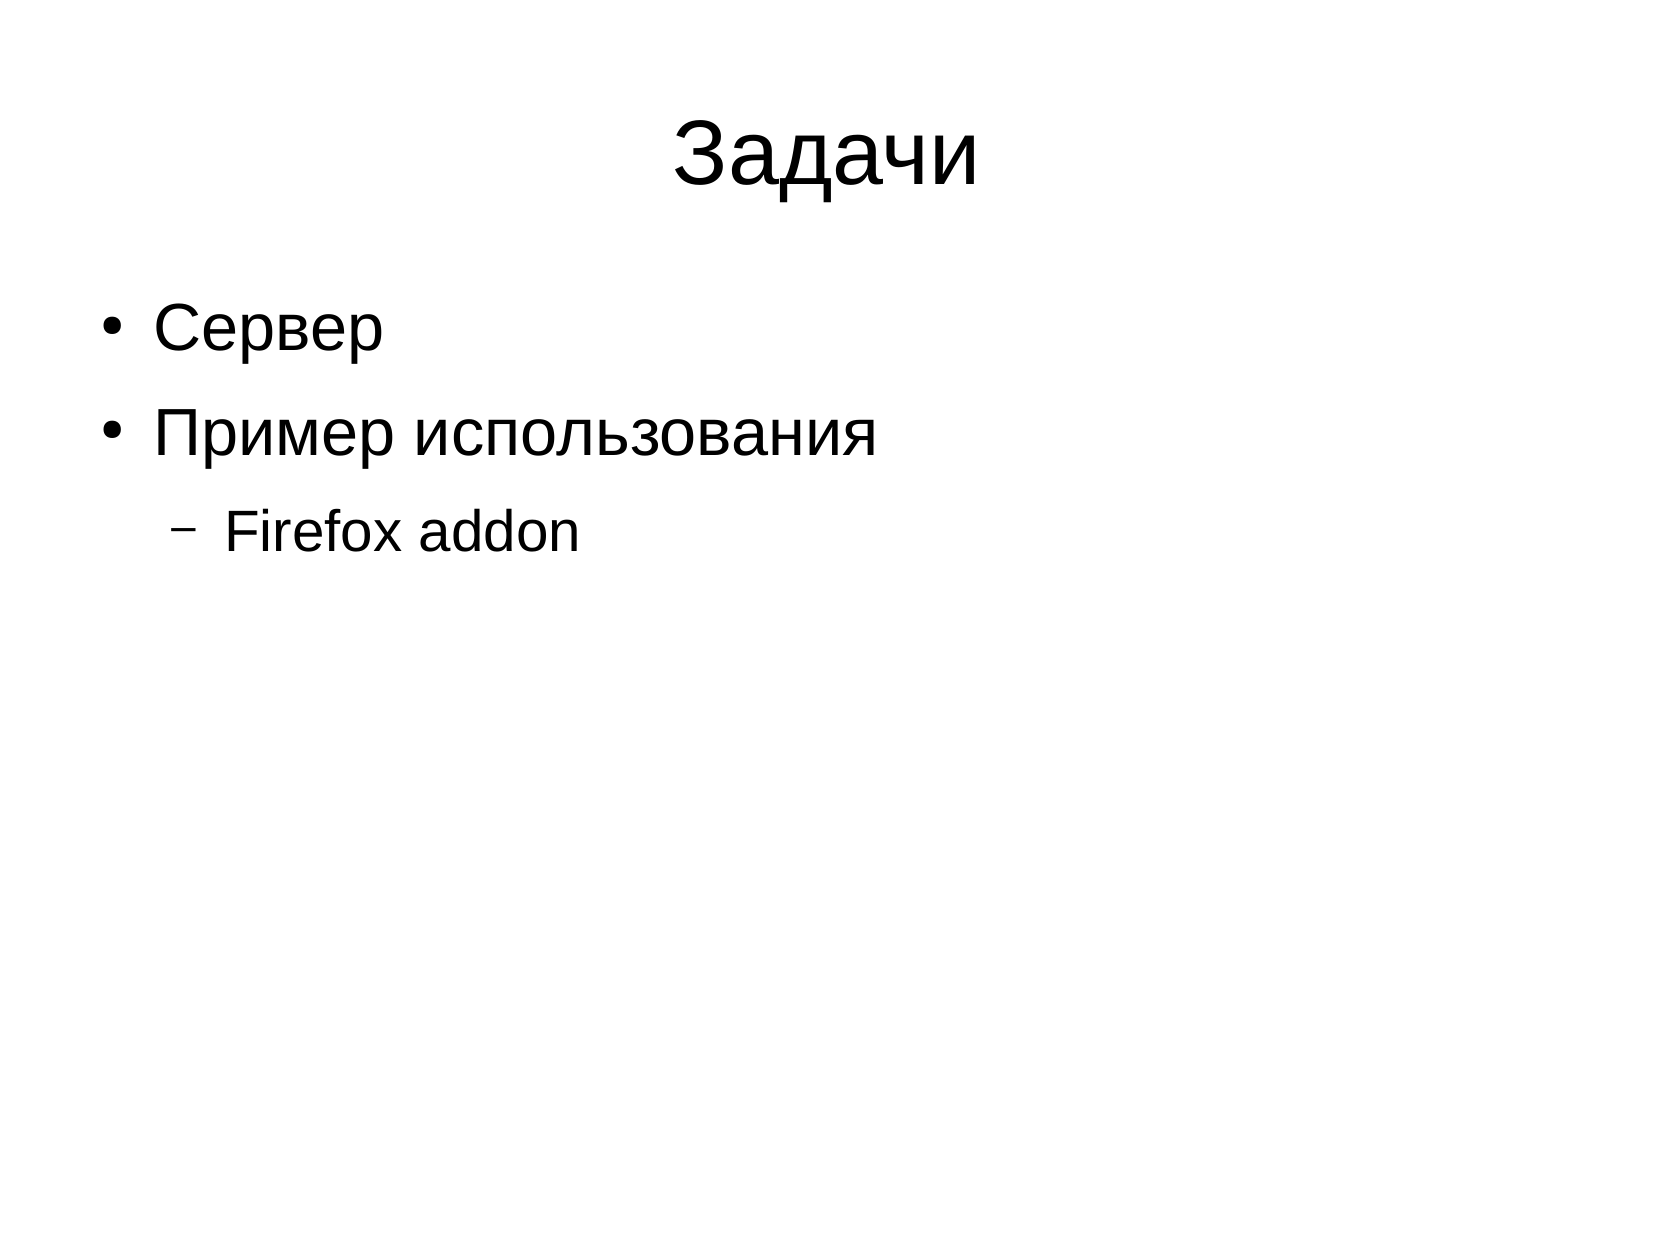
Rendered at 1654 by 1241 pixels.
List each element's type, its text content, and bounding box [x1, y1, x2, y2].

list Сервер Пример использования Firefox addon [82, 290, 1538, 1010]
title Задачи [82, 49, 1571, 257]
